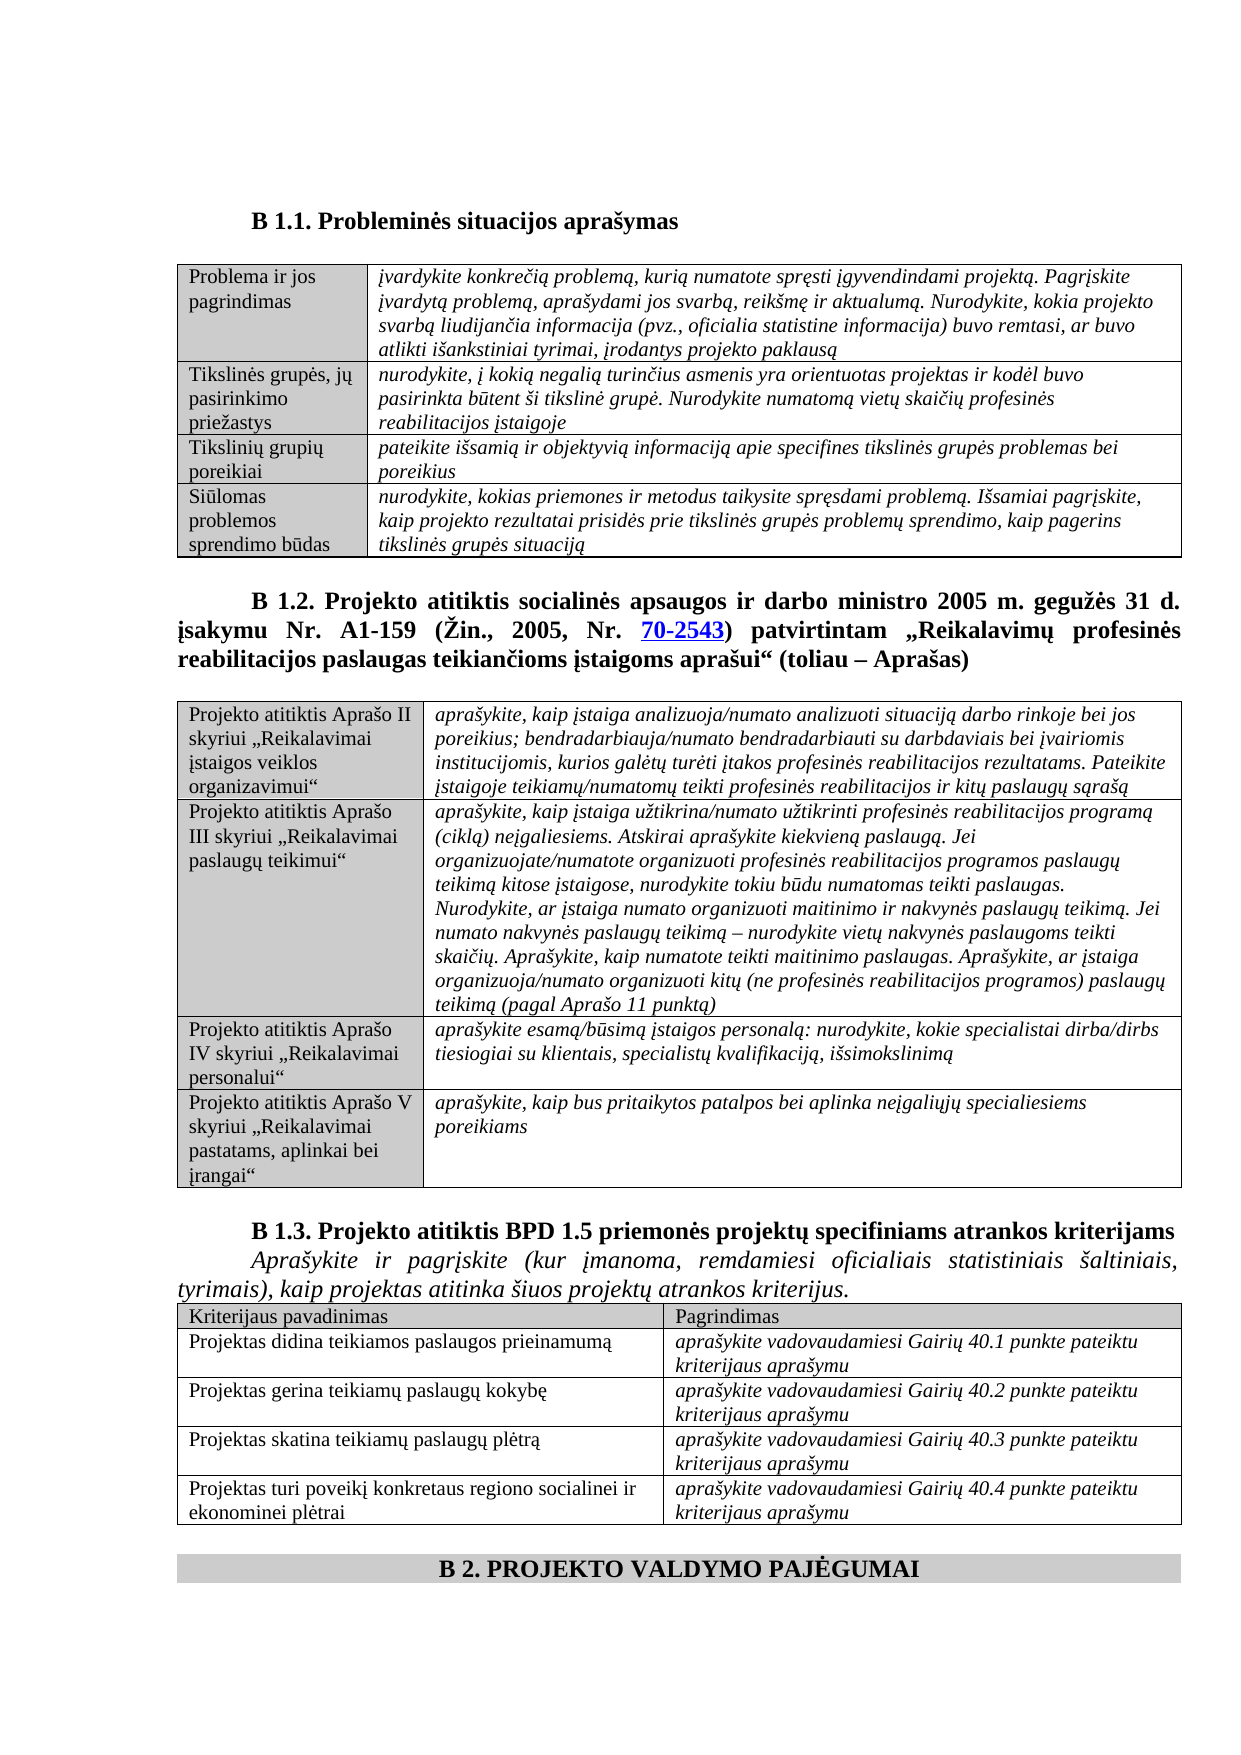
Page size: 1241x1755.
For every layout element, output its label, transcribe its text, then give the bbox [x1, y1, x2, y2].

table_cell aprašykite vadovaudamiesi Gairių 40.2 punkte pateiktu kriterijaus aprašymu [664, 1378, 1181, 1426]
table_header Projekto atitiktis Aprašo II skyriui „Reikalavimai įstaigos veiklos organizavimui“ [178, 702, 423, 798]
table_cell aprašykite, kaip bus pritaikytos patalpos bei aplinka neįgaliųjų specialiesiems poreikiams [424, 1090, 1181, 1187]
table_header Problema ir jos pagrindimas [178, 265, 367, 361]
table_cell Projekto atitiktis Aprašo III skyriui „Reikalavimai paslaugų teikimui“ [178, 800, 423, 1016]
text B 1.1. Probleminės situacijos aprašymas [177, 206, 1181, 235]
table_cell Siūlomas problemos sprendimo būdas [178, 484, 367, 556]
table_cell aprašykite vadovaudamiesi Gairių 40.4 punkte pateiktu kriterijaus aprašymu [664, 1476, 1181, 1524]
table_cell Projektas turi poveikį konkretaus regiono socialinei ir ekonominei plėtrai [178, 1476, 663, 1524]
table_cell Projektas didina teikiamos paslaugos prieinamumą [178, 1329, 663, 1377]
table_cell aprašykite vadovaudamiesi Gairių 40.3 punkte pateiktu kriterijaus aprašymu [664, 1427, 1181, 1475]
table_cell Projekto atitiktis Aprašo V skyriui „Reikalavimai pastatams, aplinkai bei įrangai“ [178, 1090, 423, 1187]
table_header įvardykite konkrečią problemą, kurią numatote spręsti įgyvendindami projektą. Pagrįskite įvardytą problemą, aprašydami jos svarbą, reikšmę ir aktualumą. Nurodykite, kokia projekto svarbą liudijančia informacija (pvz., oficialia statistine informacija) buvo remtasi, ar buvo atlikti išankstiniai tyrimai, įrodantys projekto paklausą [368, 265, 1181, 361]
text B 2. PROJEKTO VALDYMO PAJĖGUMAI [177, 1554, 1181, 1583]
table_cell pateikite išsamią ir objektyvią informaciją apie specifines tikslinės grupės problemas bei poreikius [368, 435, 1181, 483]
table_cell aprašykite esamą/būsimą įstaigos personalą: nurodykite, kokie specialistai dirba/dirbs tiesiogiai su klientais, specialistų kvalifikaciją, išsimokslinimą [424, 1017, 1181, 1089]
table_header Kriterijaus pavadinimas [178, 1304, 663, 1328]
text Aprašykite ir pagrįskite (kur įmanoma, remdamiesi oficialiais statistiniais šaltiniais, tyrimais), kaip projektas atitinka šiuos projektų atrankos kriterijus. [177, 1245, 1181, 1303]
table_cell nurodykite, į kokią negalią turinčius asmenis yra orientuotas projektas ir kodėl buvo pasirinkta būtent ši tikslinė grupė. Nurodykite numatomą vietų skaičių profesinės reabilitacijos įstaigoje [368, 362, 1181, 434]
table_cell aprašykite, kaip įstaiga užtikrina/numato užtikrinti profesinės reabilitacijos programą (ciklą) neįgaliesiems. Atskirai aprašykite kiekvieną paslaugą. Jei organizuojate/numatote organizuoti profesinės reabilitacijos programos paslaugų teikimą kitose įstaigose, nurodykite tokiu būdu numatomas teikti paslaugas. Nurodykite, ar įstaiga numato organizuoti maitinimo ir nakvynės paslaugų teikimą. Jei numato nakvynės paslaugų teikimą – nurodykite vietų nakvynės paslaugoms teikti skaičių. Aprašykite, kaip numatote teikti maitinimo paslaugas. Aprašykite, ar įstaiga organizuoja/numato organizuoti kitų (ne profesinės reabilitacijos programos) paslaugų teikimą (pagal Aprašo 11 punktą) [424, 800, 1181, 1016]
table_cell Projektas gerina teikiamų paslaugų kokybę [178, 1378, 663, 1426]
table_cell Tikslinės grupės, jų pasirinkimo priežastys [178, 362, 367, 434]
table_cell Projektas skatina teikiamų paslaugų plėtrą [178, 1427, 663, 1475]
text B 1.2. Projekto atitiktis socialinės apsaugos ir darbo ministro 2005 m. gegužės 31 d. įsakymu Nr. A1-159 (Žin., 2005, Nr. 70-2543) patvirtintam „Reikalavimų profesinės reabilitacijos paslaugas teikiančioms įstaigoms aprašui“ (toliau – Aprašas) [177, 586, 1181, 672]
text B 1.3. Projekto atitiktis BPD 1.5 priemonės projektų specifiniams atrankos kriterijams [177, 1216, 1181, 1245]
table_cell Projekto atitiktis Aprašo IV skyriui „Reikalavimai personalui“ [178, 1017, 423, 1089]
table_header Pagrindimas [664, 1304, 1181, 1328]
table_cell nurodykite, kokias priemones ir metodus taikysite spręsdami problemą. Išsamiai pagrįskite, kaip projekto rezultatai prisidės prie tikslinės grupės problemų sprendimo, kaip pagerins tikslinės grupės situaciją [368, 484, 1181, 556]
table_cell Tikslinių grupių poreikiai [178, 435, 367, 483]
table_header aprašykite, kaip įstaiga analizuoja/numato analizuoti situaciją darbo rinkoje bei jos poreikius; bendradarbiauja/numato bendradarbiauti su darbdaviais bei įvairiomis institucijomis, kurios galėtų turėti įtakos profesinės reabilitacijos rezultatams. Pateikite įstaigoje teikiamų/numatomų teikti profesinės reabilitacijos ir kitų paslaugų sąrašą [424, 702, 1181, 798]
table_cell aprašykite vadovaudamiesi Gairių 40.1 punkte pateiktu kriterijaus aprašymu [664, 1329, 1181, 1377]
